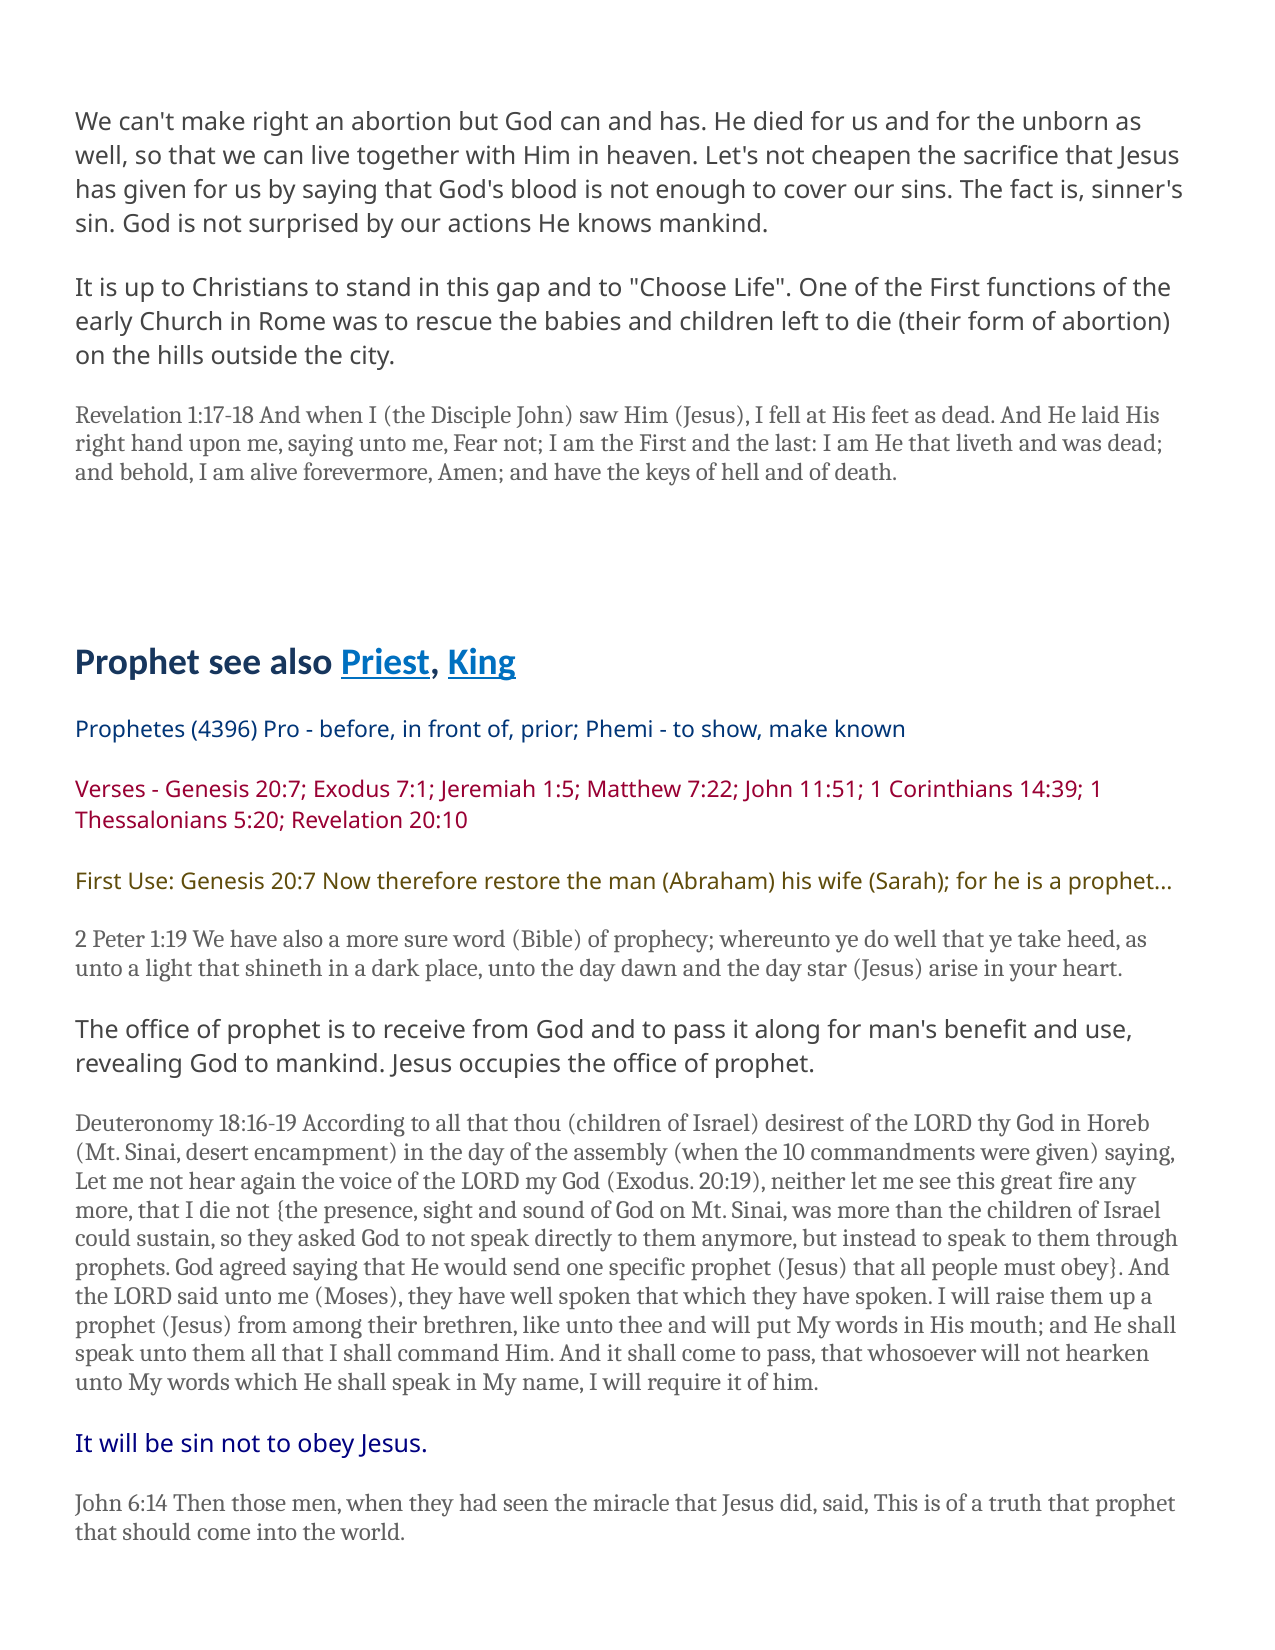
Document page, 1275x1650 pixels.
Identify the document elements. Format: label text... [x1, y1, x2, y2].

text The office of prophet is to receive from God and to pass it along for man's benefit and use, revealing God to mankind. Jesus occupies the office of prophet. [75, 1012, 1200, 1080]
text Verses - Genesis 20:7; Exodus 7:1; Jeremiah 1:5; Matthew 7:22; John 11:51; 1 Corinthians 14:39; 1 Thessalonians 5:20; Revelation 20:10 [75, 773, 1200, 836]
text It will be sin not to obey Jesus. [75, 1426, 1200, 1460]
text Prophetes (4396) Pro - before, in front of, prior; Phemi - to show, make known [75, 713, 1200, 744]
text Revelation 1:17-18 And when I (the Disciple John) saw Him (Jesus), I fell at His feet as dead. And He laid His right hand upon me, saying unto me, Fear not; I am the First and the last: I am He that liveth and was dead; and behold, I am alive forevermore, Amen; and have the keys of hell and of death. [75, 401, 1200, 487]
text First Use: Genesis 20:7 Now therefore restore the man (Abraham) his wife (Sarah); for he is a prophet... [75, 865, 1200, 896]
text John 6:14 Then those men, when they had seen the miracle that Jesus did, said, This is of a truth that prophet that should come into the world. [75, 1489, 1200, 1547]
text 2 Peter 1:19 We have also a more sure word (Bible) of prophecy; whereunto ye do well that ye take heed, as unto a light that shineth in a dark place, unto the day dawn and the day star (Jesus) arise in your heart. [75, 925, 1200, 983]
text It is up to Christians to stand in this gap and to "Choose Life". One of the First functions of the early Church in Rome was to rescue the babies and children left to die (their form of abortion) on the hills outside the city. [75, 269, 1200, 371]
text Deuteronomy 18:16-19 According to all that thou (children of Israel) desirest of the LORD thy God in Horeb (Mt. Sinai, desert encampment) in the day of the assembly (when the 10 commandments were given) saying, Let me not hear again the voice of the LORD my God (Exodus. 20:19), neither let me see this great fire any more, that I die not {the presence, sight and sound of God on Mt. Sinai, was more than the children of Israel could sustain, so they asked God to not speak directly to them anymore, but instead to speak to them through prophets. God agreed saying that He would send one specific prophet (Jesus) that all people must obey}. And the LORD said unto me (Moses), they have well spoken that which they have spoken. I will raise them up a prophet (Jesus) from among their brethren, like unto thee and will put My words in His mouth; and He shall speak unto them all that I shall command Him. And it shall come to pass, that whosoever will not hearken unto My words which He shall speak in My name, I will require it of him. [75, 1109, 1200, 1397]
text We can't make right an abortion but God can and has. He died for us and for the unborn as well, so that we can live together with Him in heaven. Let's not cheapen the sacrifice that Jesus has given for us by saying that God's blood is not enough to cover our sins. The fact is, sinner's sin. God is not surprised by our actions He knows mankind. [75, 104, 1200, 240]
subtitle Prophet see also Priest, King [75, 638, 1200, 684]
